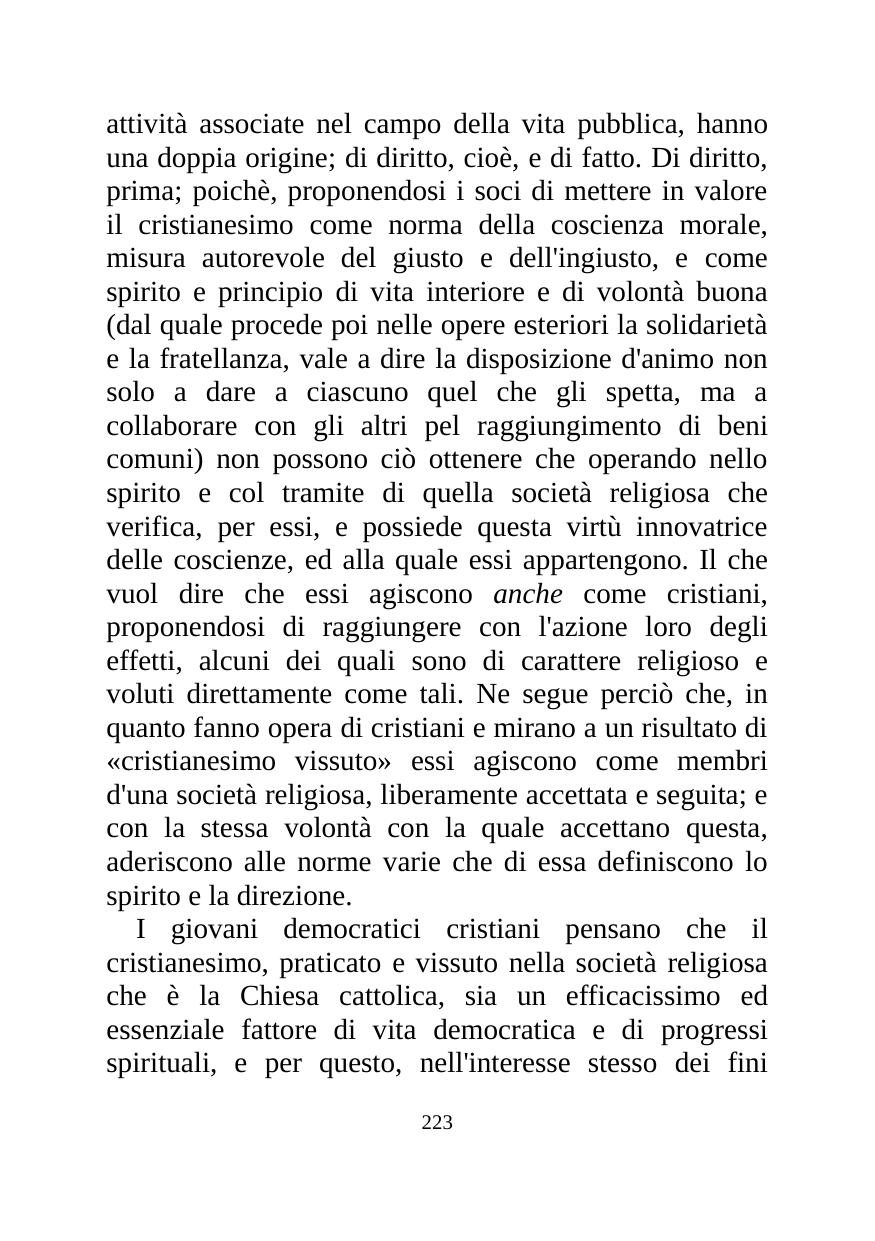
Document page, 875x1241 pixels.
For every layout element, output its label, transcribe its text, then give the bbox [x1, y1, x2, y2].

text I giovani democratici cristiani pensano che il cristianesimo, praticato e vissuto nella società religiosa che è la Chiesa cattolica, sia un efficacissimo ed essenziale fattore di vita democratica e di progressi spirituali, e per questo, nell'interesse stesso dei fini [106, 911, 768, 1079]
text attività associate nel campo della vita pubblica, hanno una doppia origine; di diritto, cioè, e di fatto. Di diritto, prima; poichè, proponendosi i soci di mettere in valore il cristianesimo come norma della coscienza morale, misura autorevole del giusto e dell'ingiusto, e come spirito e principio di vita interiore e di volontà buona (dal quale procede poi nelle opere esteriori la solidarietà e la fratellanza, vale a dire la disposizione d'animo non solo a dare a ciascuno quel che gli spetta, ma a collaborare con gli altri pel raggiungimento di beni comuni) non possono ciò ottenere che operando nello spirito e col tramite di quella società religiosa che verifica, per essi, e possiede questa virtù innovatrice delle coscienze, ed alla quale essi appartengono. Il che vuol dire che essi agiscono anche come cristiani, proponendosi di raggiungere con l'azione loro degli effetti, alcuni dei quali sono di carattere religioso e voluti direttamente come tali. Ne segue perciò che, in quanto fanno opera di cristiani e mirano a un risultato di «cristianesimo vissuto» essi agiscono come membri d'una società religiosa, liberamente accettata e seguita; e con la stessa volontà con la quale accettano questa, aderiscono alle norme varie che di essa definiscono lo spirito e la direzione. [106, 106, 768, 911]
